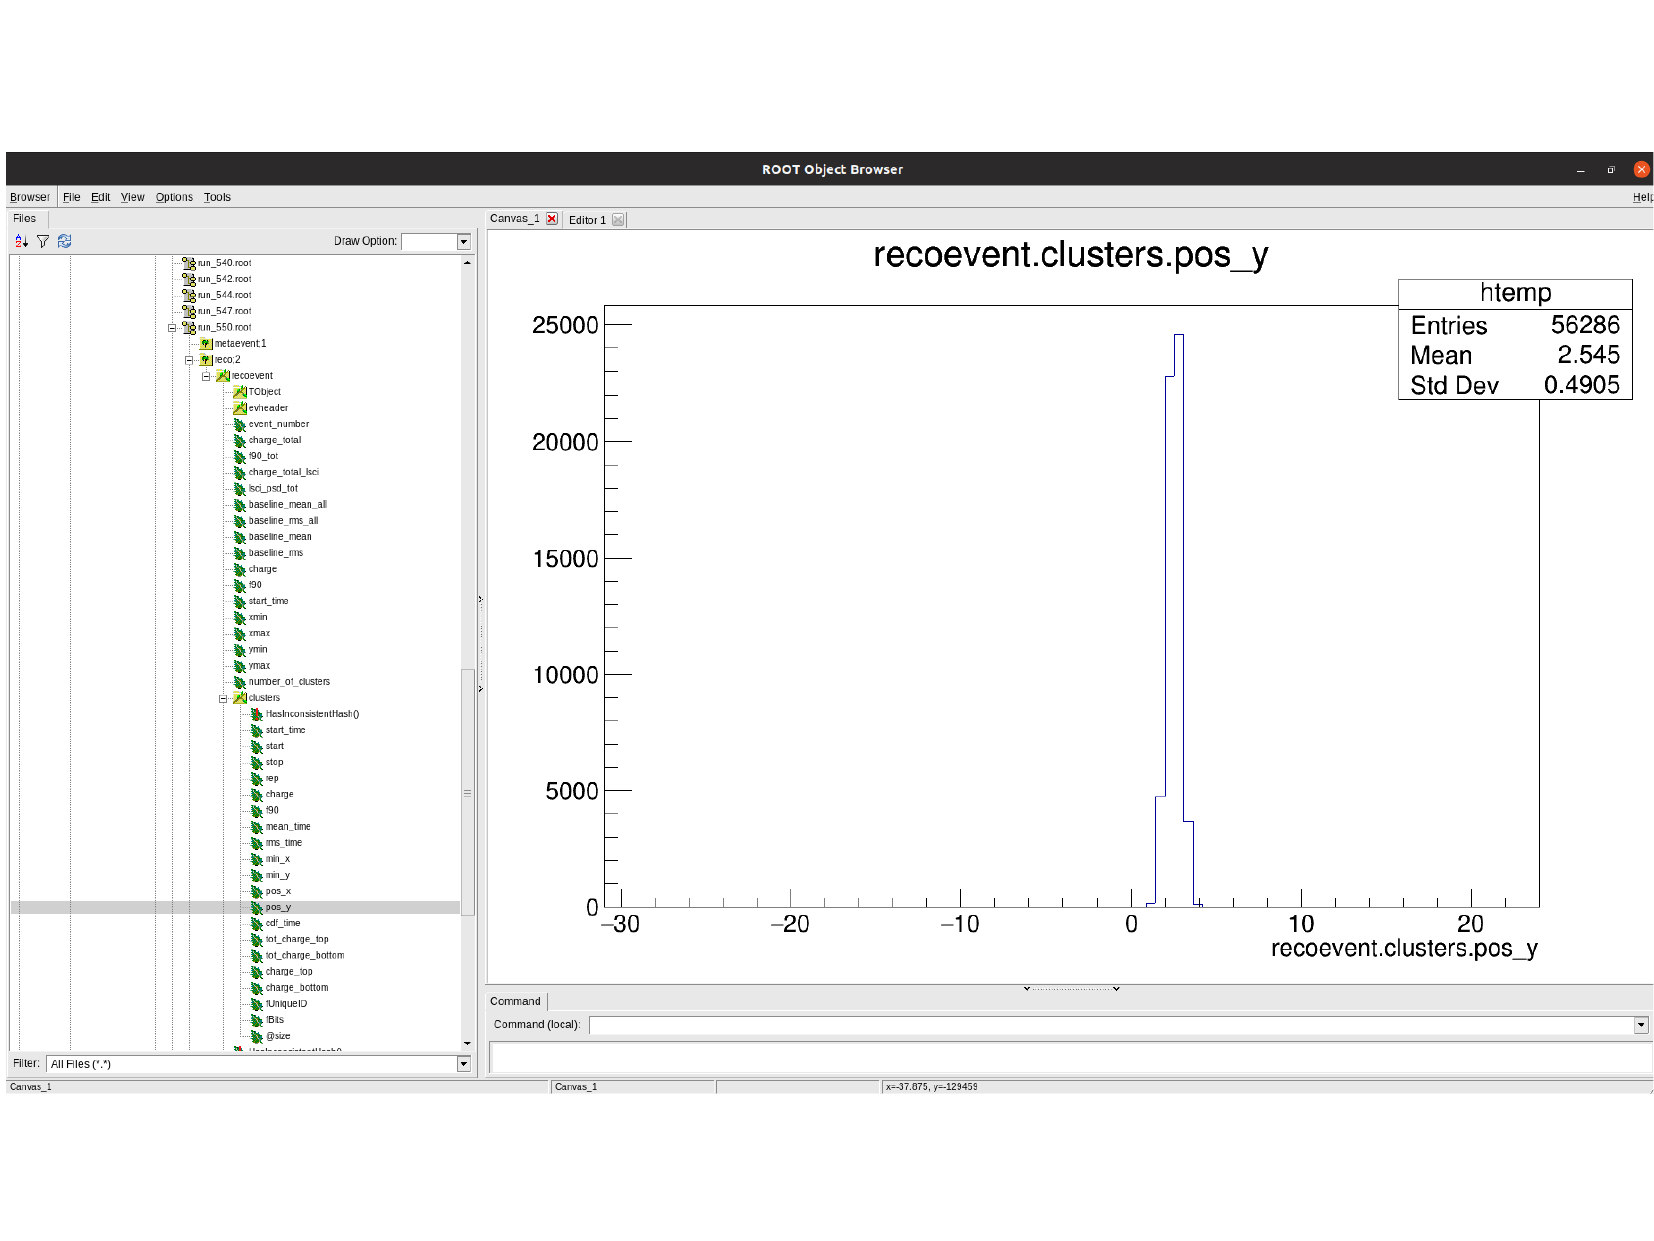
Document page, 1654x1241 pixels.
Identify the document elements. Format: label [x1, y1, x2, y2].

picture [6, 152, 1654, 1094]
